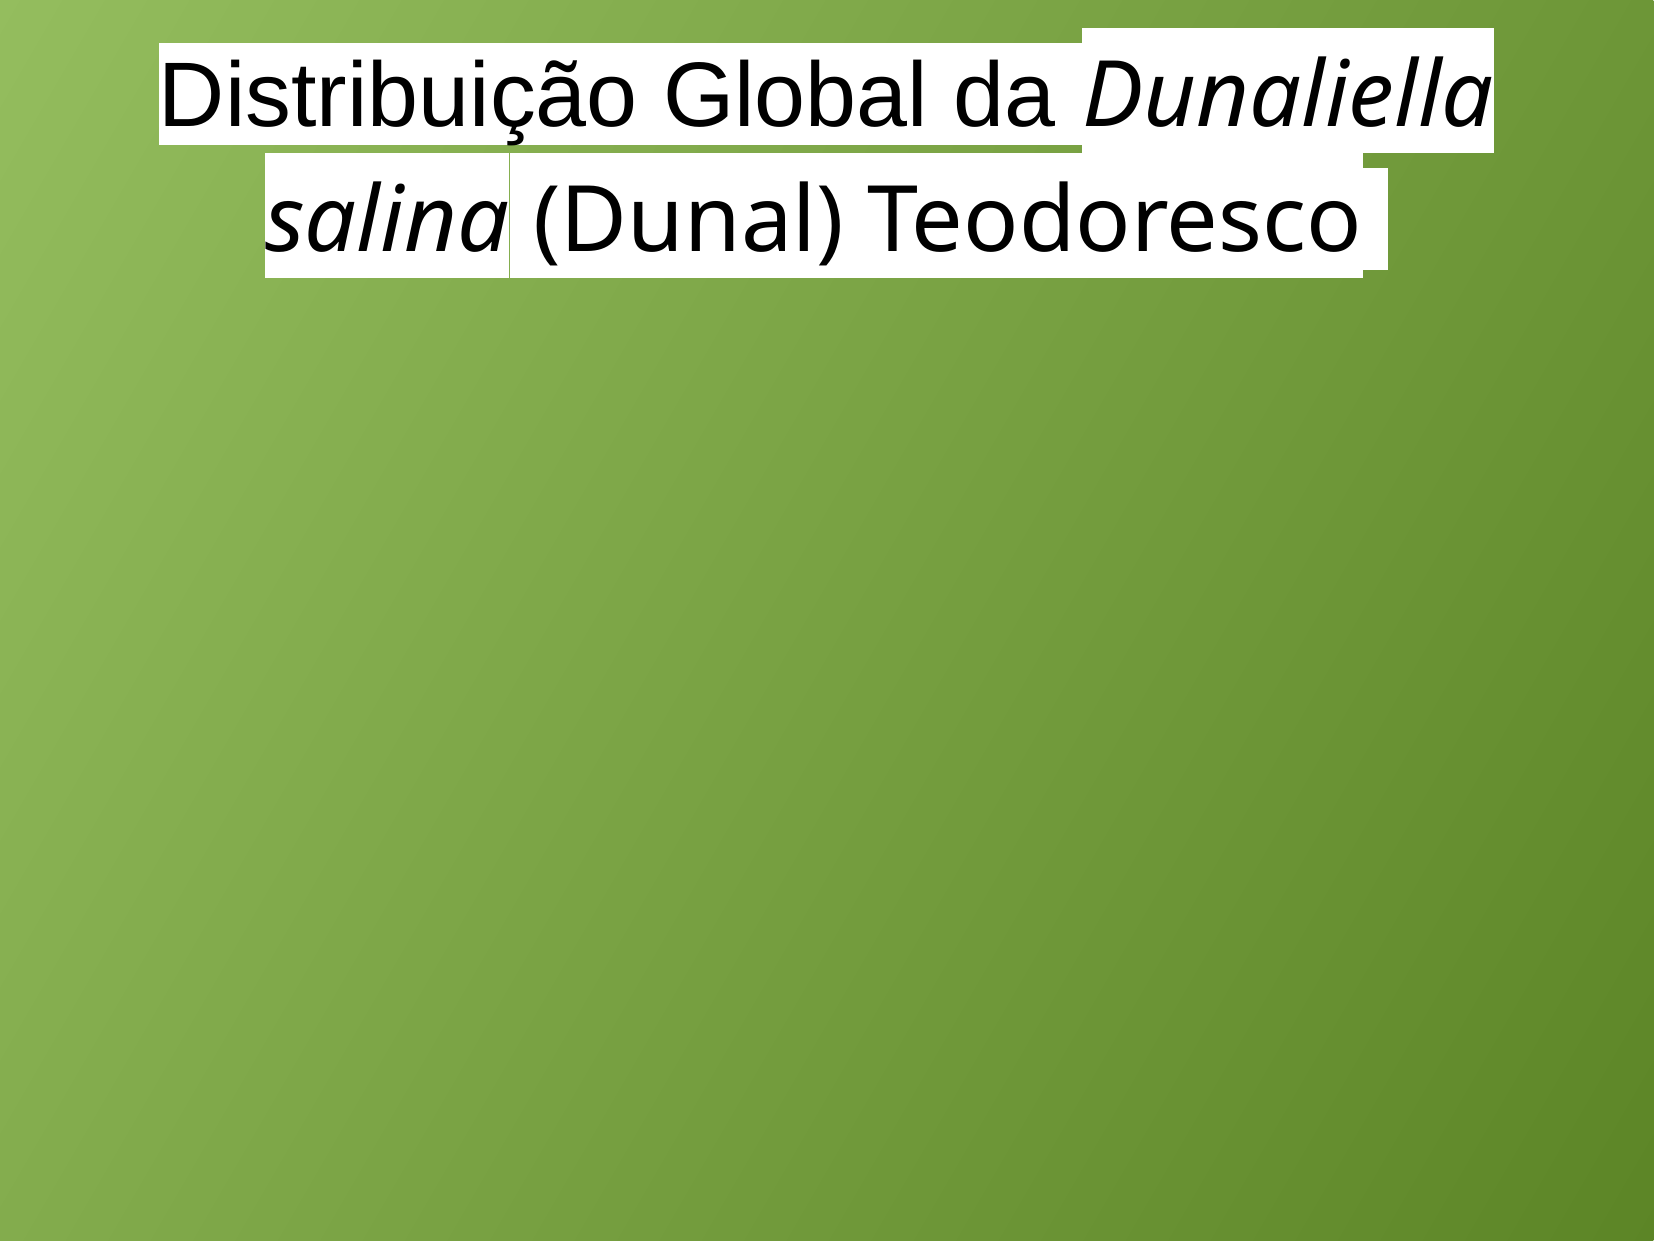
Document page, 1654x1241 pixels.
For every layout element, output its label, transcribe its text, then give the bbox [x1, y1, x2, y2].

title Distribuição Global da Dunaliella salina (Dunal) Teodoresco [82, 31, 1571, 275]
